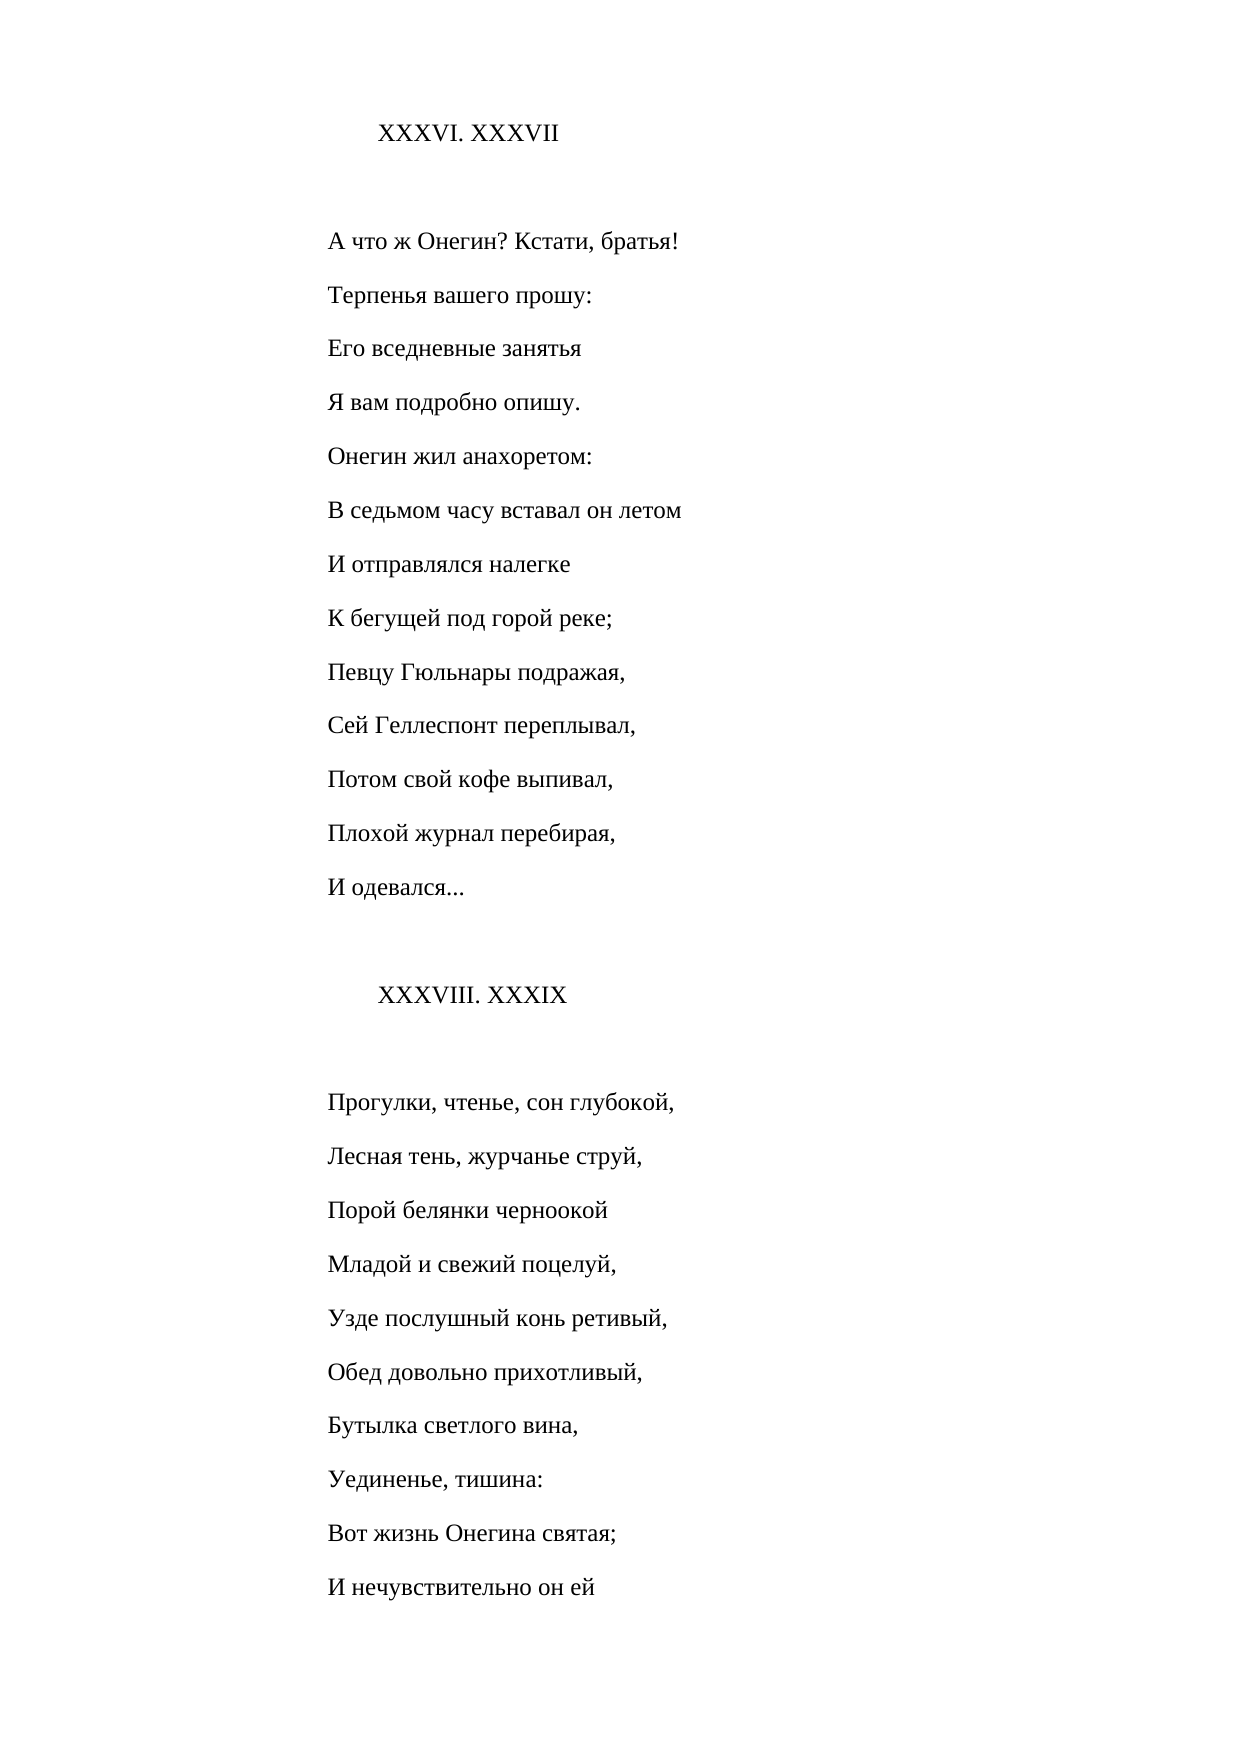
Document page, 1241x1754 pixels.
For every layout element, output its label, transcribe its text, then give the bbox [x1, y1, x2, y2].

text Плохой журнал перебирая, [177, 818, 1152, 847]
text Сей Геллеспонт переплывал, [177, 711, 1152, 739]
text Онегин жил анахоретом: [177, 441, 1152, 470]
text Лесная тень, журчанье струй, [177, 1141, 1152, 1170]
text Вот жизнь Онегина святая; [177, 1518, 1152, 1547]
text В седьмом часу вставал он летом [177, 495, 1152, 524]
text Певцу Гюльнары подражая, [177, 657, 1152, 685]
text XXXVIII. XXXIX [177, 980, 1152, 1008]
text Младой и свежий поцелуй, [177, 1249, 1152, 1278]
text Я вам подробно опишу. [177, 387, 1152, 416]
text Бутылка светлого вина, [177, 1411, 1152, 1439]
text Узде послушный конь ретивый, [177, 1303, 1152, 1332]
text А что ж Онегин? Кстати, братья! [177, 226, 1152, 254]
text Прогулки, чтенье, сон глубокой, [177, 1087, 1152, 1116]
text И одевался... [177, 872, 1152, 901]
text XXXVI. XXXVII [177, 118, 1152, 147]
text Порой белянки черноокой [177, 1195, 1152, 1224]
text Обед довольно прихотливый, [177, 1357, 1152, 1386]
text К бегущей под горой реке; [177, 603, 1152, 632]
text Уединенье, тишина: [177, 1464, 1152, 1493]
text Потом свой кофе выпивал, [177, 764, 1152, 793]
text Его вседневные занятья [177, 333, 1152, 362]
text И нечувствительно он ей [177, 1572, 1152, 1601]
text Терпенья вашего прошу: [177, 280, 1152, 308]
text И отправлялся налегке [177, 549, 1152, 578]
